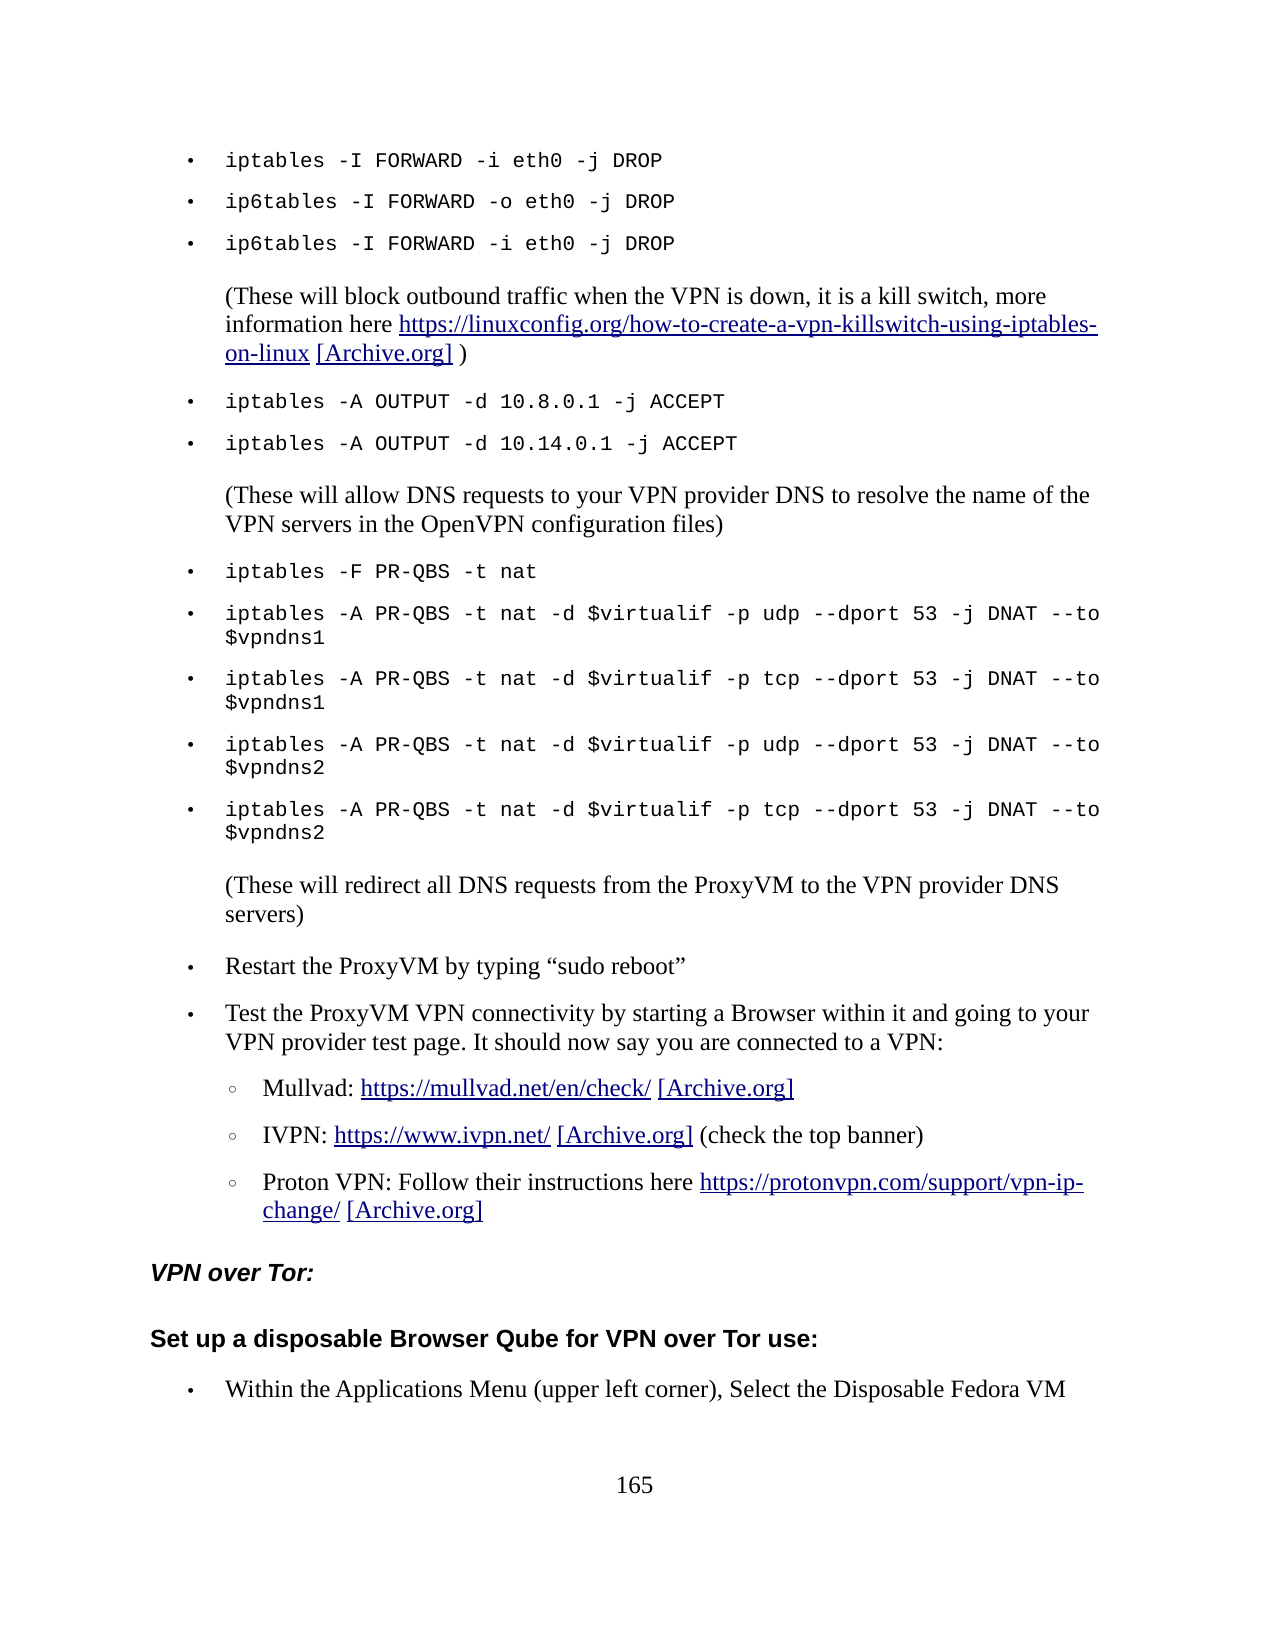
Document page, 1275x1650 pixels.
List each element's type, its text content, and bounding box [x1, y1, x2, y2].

text (These will allow DNS requests to your VPN provider DNS to resolve the name of the VPN servers in the OpenVPN configuration files) [225, 480, 1125, 538]
list iptables -A OUTPUT -d 10.8.0.1 -j ACCEPT [187, 391, 1125, 414]
list ip6tables -I FORWARD -i eth0 -j DROP [187, 233, 1125, 257]
list iptables -F PR-QBS -t nat [187, 562, 1125, 585]
list Proton VPN: Follow their instructions here https://protonvpn.com/support/vpn-ip-change/ [Archive.org] [225, 1167, 1125, 1224]
text (These will block outbound traffic when the VPN is down, it is a kill switch, more information here https://linuxconfig.org/how-to-create-a-vpn-killswitch-using-iptables-on-linux [Archive.org] ) [225, 281, 1125, 367]
list Restart the ProxyVM by typing “sudo reboot” [187, 951, 1125, 980]
list Test the ProxyVM VPN connectivity by starting a Browser within it and going to your VPN provider test page. It should now say you are connected to a VPN: [187, 998, 1125, 1056]
text (These will redirect all DNS requests from the ProxyVM to the VPN provider DNS servers) [225, 870, 1125, 927]
subtitle Set up a disposable Browser Qube for VPN over Tor use: [150, 1324, 1125, 1353]
list ip6tables -I FORWARD -o eth0 -j DROP [187, 192, 1125, 215]
list iptables -A OUTPUT -d 10.14.0.1 -j ACCEPT [187, 432, 1125, 456]
list iptables -A PR-QBS -t nat -d $virtualif -p tcp --dport 53 -j DNAT --to $vpndns1 [187, 668, 1125, 716]
list iptables -A PR-QBS -t nat -d $virtualif -p tcp --dport 53 -j DNAT --to $vpndns2 [187, 799, 1125, 846]
list IVPN: https://www.ivpn.net/ [Archive.org] (check the top banner) [225, 1120, 1125, 1149]
list iptables -I FORWARD -i eth0 -j DROP [187, 150, 1125, 174]
list iptables -A PR-QBS -t nat -d $virtualif -p udp --dport 53 -j DNAT --to $vpndns1 [187, 603, 1125, 650]
list Mullvad: https://mullvad.net/en/check/ [Archive.org] [225, 1073, 1125, 1102]
list Within the Applications Menu (upper left corner), Select the Disposable Fedora VM [187, 1374, 1125, 1403]
subtitle VPN over Tor: [150, 1258, 1125, 1287]
list iptables -A PR-QBS -t nat -d $virtualif -p udp --dport 53 -j DNAT --to $vpndns2 [187, 733, 1125, 781]
